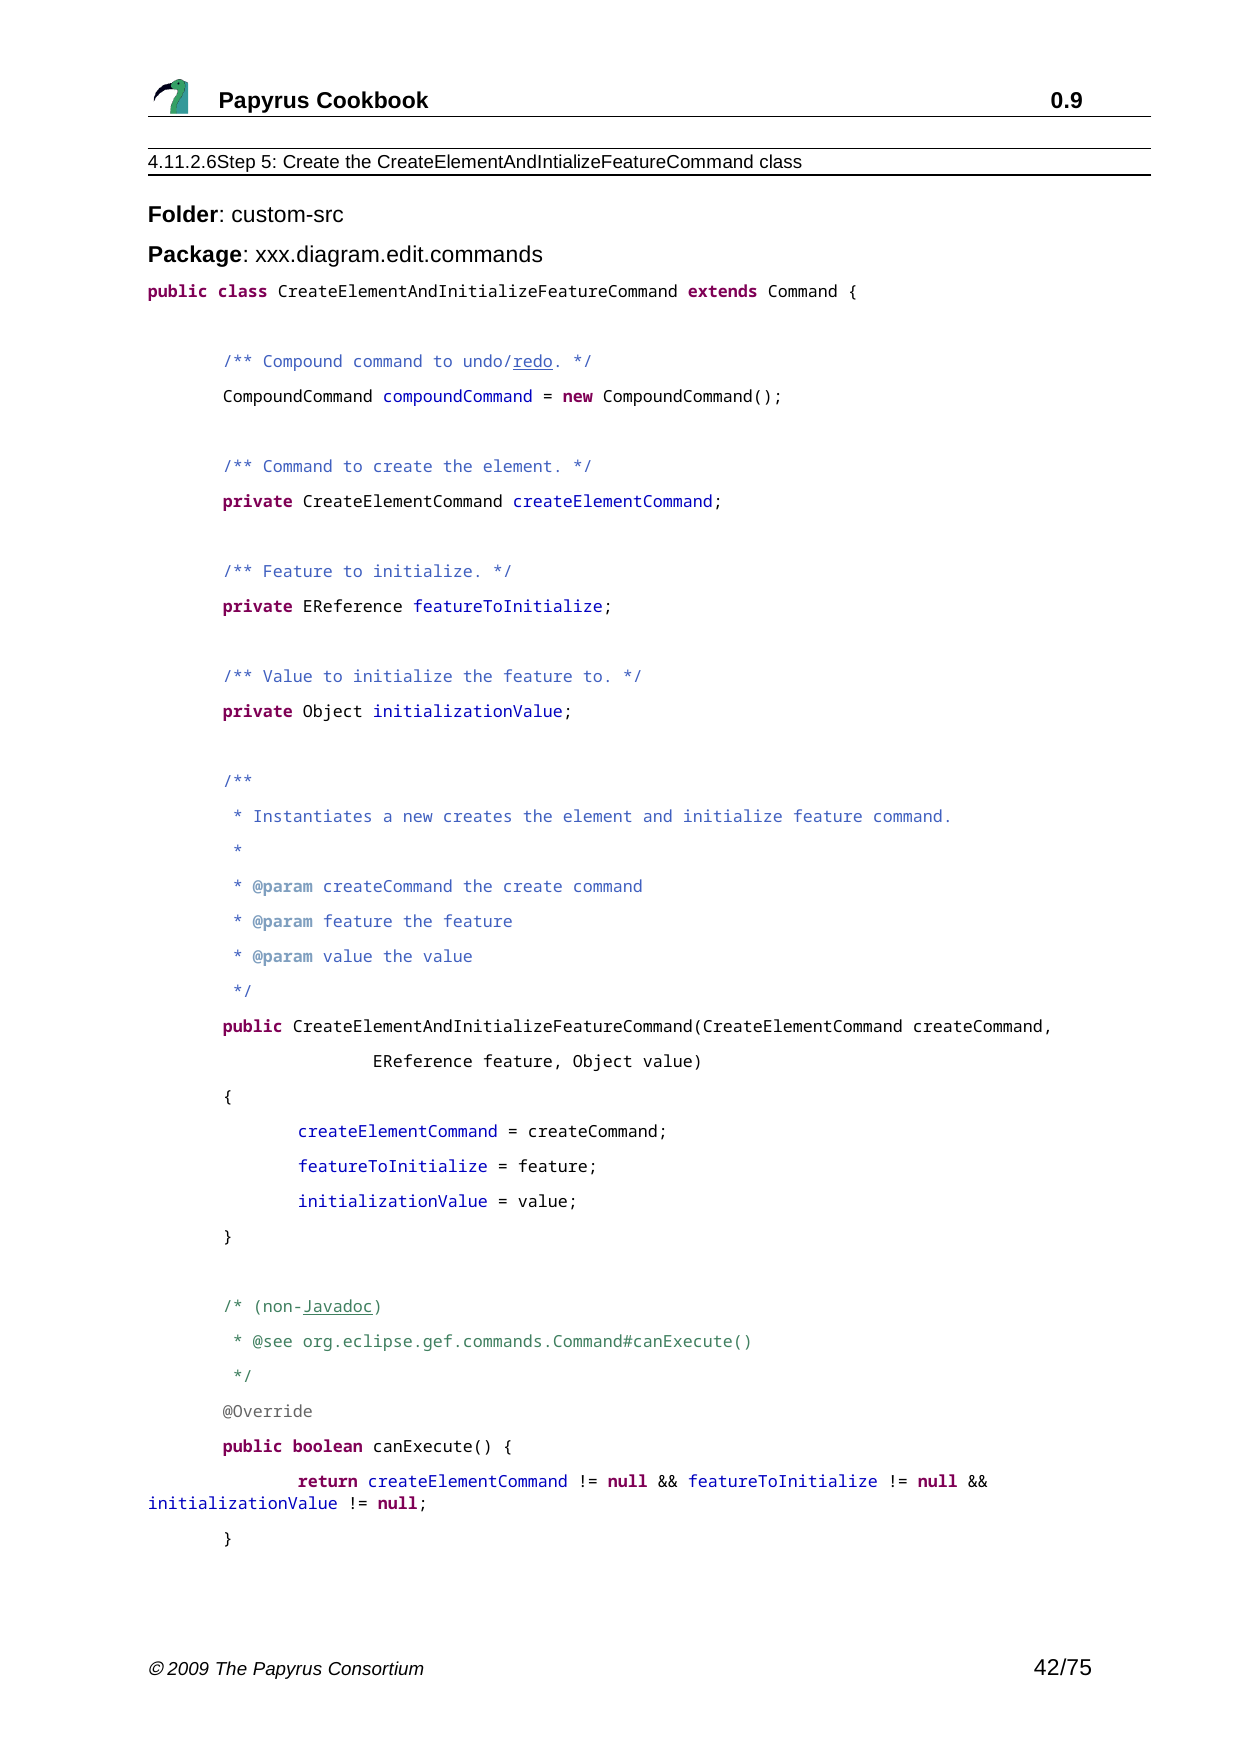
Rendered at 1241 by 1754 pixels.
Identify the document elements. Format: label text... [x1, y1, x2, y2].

text /** Value to initialize the feature to. */ [148, 665, 1151, 687]
text CompoundCommand compoundCommand = new CompoundCommand(); [148, 385, 1151, 407]
text * [148, 840, 1151, 862]
picture [153, 79, 189, 114]
text */ [148, 980, 1151, 1002]
text private Object initializationValue; [148, 700, 1151, 722]
text Package: xxx.diagram.edit.commands [148, 240, 1151, 267]
text return createElementCommand != null && featureToInitialize != null && initializationValue != null; [148, 1470, 1151, 1515]
text @Override [148, 1400, 1151, 1422]
text featureToInitialize = feature; [148, 1155, 1151, 1177]
text public CreateElementAndInitializeFeatureCommand(CreateElementCommand createCommand, [148, 1015, 1151, 1037]
text EReference feature, Object value) [148, 1050, 1151, 1072]
text * @see org.eclipse.gef.commands.Command#canExecute() [148, 1330, 1151, 1352]
text /* (non-Javadoc) [148, 1295, 1151, 1317]
text public boolean canExecute() { [148, 1435, 1151, 1457]
text * Instantiates a new creates the element and initialize feature command. [148, 805, 1151, 827]
text * @param createCommand the create command [148, 875, 1151, 897]
text } [148, 1527, 1151, 1550]
text createElementCommand = createCommand; [148, 1120, 1151, 1142]
text /** Compound command to undo/redo. */ [148, 350, 1151, 372]
subtitle Step 5: Create the CreateElementAndIntializeFeatureCommand class [148, 149, 1151, 174]
text private EReference featureToInitialize; [148, 595, 1151, 617]
text private CreateElementCommand createElementCommand; [148, 490, 1151, 512]
text * @param feature the feature [148, 910, 1151, 932]
text */ [148, 1365, 1151, 1387]
text /** Command to create the element. */ [148, 455, 1151, 477]
text /** [148, 770, 1151, 792]
text /** Feature to initialize. */ [148, 560, 1151, 582]
text initializationValue = value; [148, 1190, 1151, 1212]
text public class CreateElementAndInitializeFeatureCommand extends Command { [148, 280, 1151, 302]
text Folder: custom-src [148, 201, 1151, 228]
text } [148, 1225, 1151, 1247]
text { [148, 1085, 1151, 1107]
text * @param value the value [148, 945, 1151, 967]
